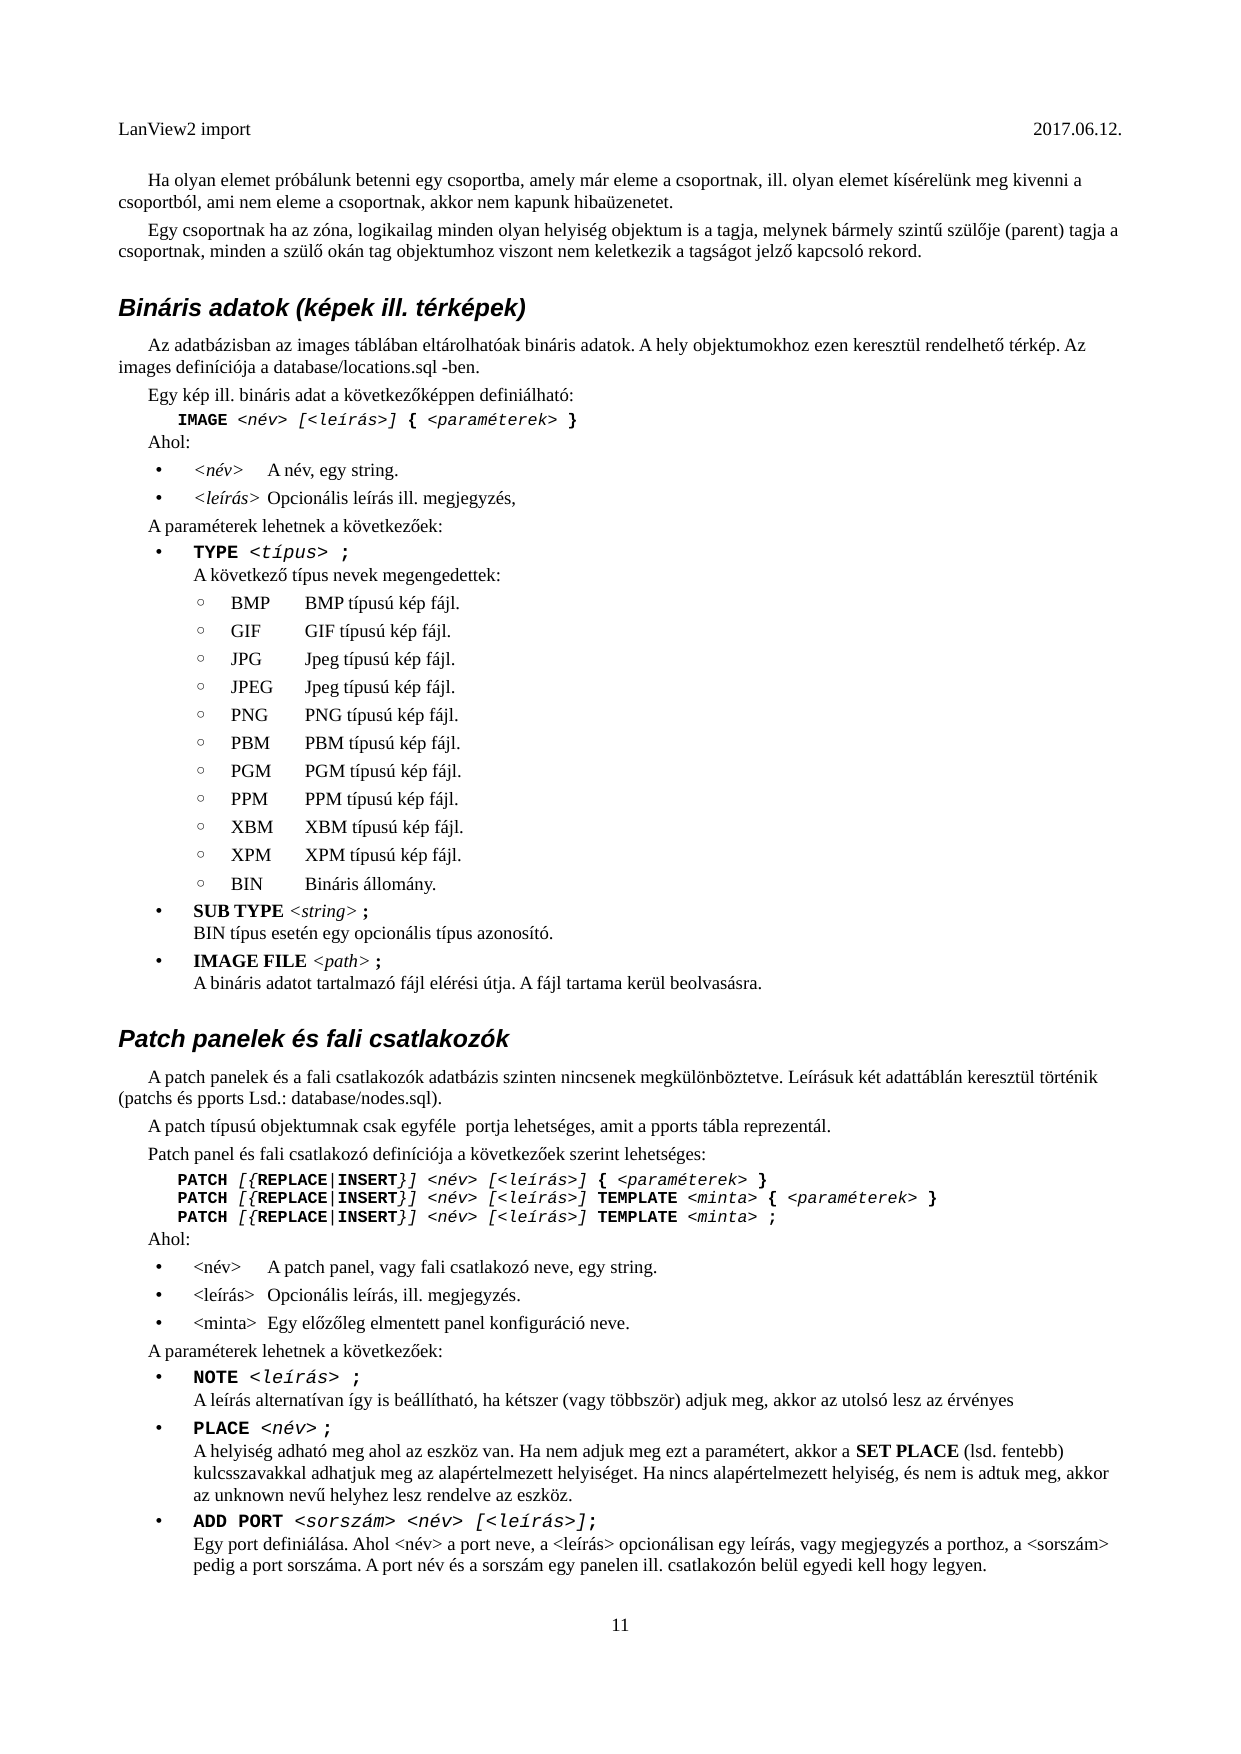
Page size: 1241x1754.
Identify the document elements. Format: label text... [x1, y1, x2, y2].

text PATCH [{REPLACE|INSERT}] <név> [<leírás>] TEMPLATE <minta> ; [177, 1209, 1122, 1228]
text PATCH [{REPLACE|INSERT}] <név> [<leírás>] TEMPLATE <minta> { <paraméterek> } [177, 1190, 1122, 1209]
subtitle Bináris adatok (képek ill. térképek) [118, 293, 1122, 322]
list XBM XBM típusú kép fájl. [193, 816, 1122, 838]
list JPG Jpeg típusú kép fájl. [193, 648, 1122, 670]
text Ahol: [118, 431, 1122, 452]
list PNG PNG típusú kép fájl. [193, 704, 1122, 726]
list <név> A név, egy string. [156, 459, 1122, 480]
list <leírás> Opcionális leírás ill. megjegyzés, [156, 487, 1122, 508]
list JPEG Jpeg típusú kép fájl. [193, 676, 1122, 698]
text A paraméterek lehetnek a következőek: [118, 1340, 1122, 1361]
text Ha olyan elemet próbálunk betenni egy csoportba, amely már eleme a csoportnak, ill. olyan elemet kísérelünk meg kivenni a csoportból, ami nem eleme a csoportnak, akkor nem kapunk hibaüzenetet. [118, 169, 1122, 212]
text A patch típusú objektumnak csak egyféle portja lehetséges, amit a pports tábla reprezentál. [118, 1115, 1122, 1137]
list PGM PGM típusú kép fájl. [193, 760, 1122, 782]
list BMP BMP típusú kép fájl. [193, 592, 1122, 614]
list TYPE <típus> ; A következő típus nevek megengedettek: [156, 543, 1122, 586]
list XPM XPM típusú kép fájl. [193, 844, 1122, 866]
list GIF GIF típusú kép fájl. [193, 620, 1122, 642]
subtitle Patch panelek és fali csatlakozók [118, 1024, 1122, 1053]
list IMAGE FILE <path> ; A bináris adatot tartalmazó fájl elérési útja. A fájl tartama kerül beolvasásra. [156, 950, 1122, 993]
list PLACE <név> ; A helyiség adható meg ahol az eszköz van. Ha nem adjuk meg ezt a paramétert, akkor a SET PLACE (lsd. fentebb) kulcsszavakkal adhatjuk meg az alapértelmezett helyiséget. Ha nincs alapértelmezett helyiség, és nem is adtuk meg, akkor az unknown nevű helyhez lesz rendelve az eszköz. [156, 1417, 1122, 1505]
text Ahol: [118, 1228, 1122, 1249]
text Patch panel és fali csatlakozó definíciója a következőek szerint lehetséges: [118, 1143, 1122, 1165]
list BIN Bináris állomány. [193, 872, 1122, 894]
text Egy kép ill. bináris adat a következőképpen definiálható: [118, 384, 1122, 406]
list NOTE <leírás> ; A leírás alternatívan így is beállítható, ha kétszer (vagy többször) adjuk meg, akkor az utolsó lesz az érvényes [156, 1368, 1122, 1411]
text PATCH [{REPLACE|INSERT}] <név> [<leírás>] { <paraméterek> } [177, 1171, 1122, 1190]
text IMAGE <név> [<leírás>] { <paraméterek> } [177, 412, 1122, 431]
list <minta> Egy előzőleg elmentett panel konfiguráció neve. [156, 1312, 1122, 1333]
list ADD PORT <sorszám> <név> [<leírás>]; Egy port definiálása. Ahol <név> a port neve, a <leírás> opcionálisan egy leírás, vagy megjegyzés a porthoz, a <sorszám> pedig a port sorszáma. A port név és a sorszám egy panelen ill. csatlakozón belül egyedi kell hogy legyen. [156, 1511, 1122, 1576]
text A paraméterek lehetnek a következőek: [118, 515, 1122, 536]
list PPM PPM típusú kép fájl. [193, 788, 1122, 810]
text Egy csoportnak ha az zóna, logikailag minden olyan helyiség objektum is a tagja, melynek bármely szintű szülője (parent) tagja a csoportnak, minden a szülő okán tag objektumhoz viszont nem keletkezik a tagságot jelző kapcsoló rekord. [118, 219, 1122, 262]
list PBM PBM típusú kép fájl. [193, 732, 1122, 754]
text A patch panelek és a fali csatlakozók adatbázis szinten nincsenek megkülönböztetve. Leírásuk két adattáblán keresztül történik (patchs és pports Lsd.: database/nodes.sql). [118, 1066, 1122, 1109]
list SUB TYPE <string> ; BIN típus esetén egy opcionális típus azonosító. [156, 900, 1122, 943]
text Az adatbázisban az images táblában eltárolhatóak bináris adatok. A hely objektumokhoz ezen keresztül rendelhető térkép. Az images definíciója a database/locations.sql -ben. [118, 334, 1122, 377]
list <név> A patch panel, vagy fali csatlakozó neve, egy string. [156, 1256, 1122, 1277]
list <leírás> Opcionális leírás, ill. megjegyzés. [156, 1284, 1122, 1305]
